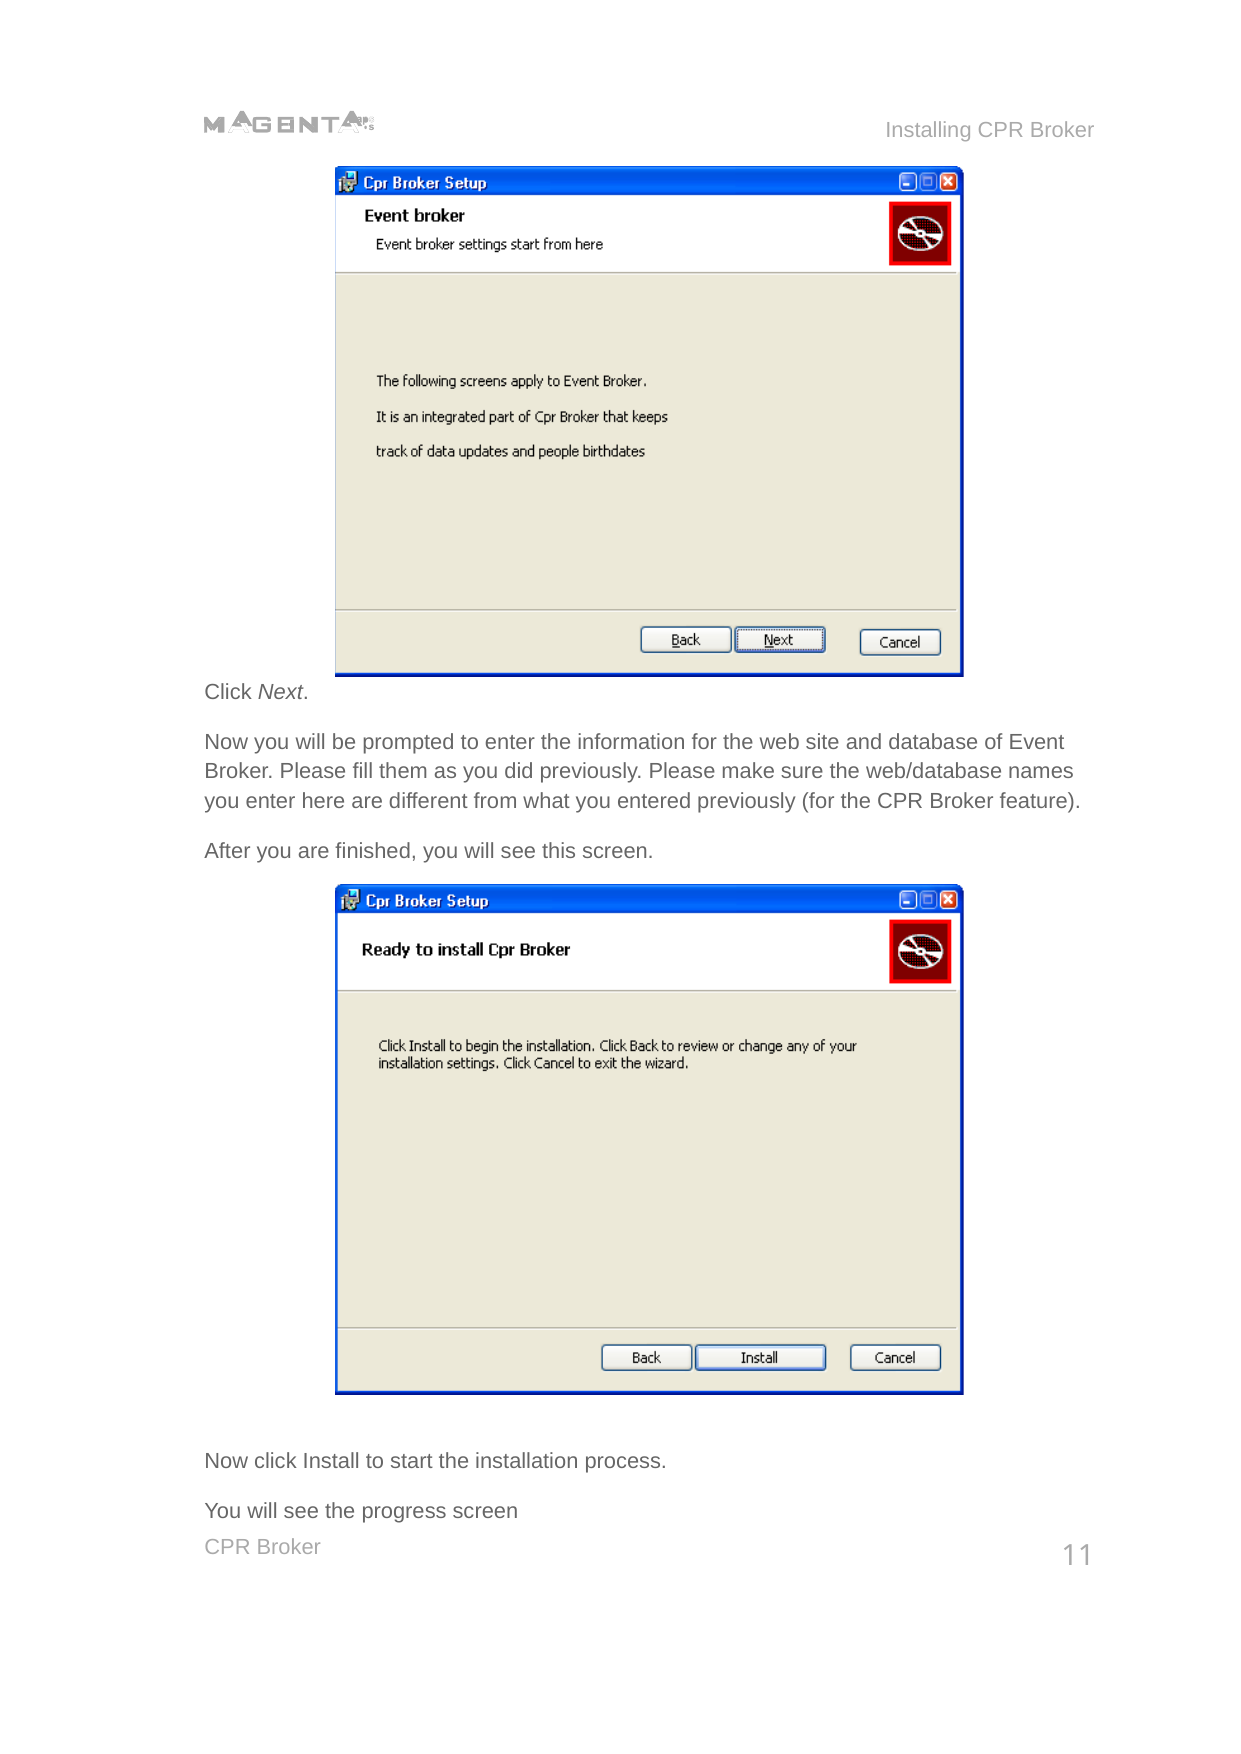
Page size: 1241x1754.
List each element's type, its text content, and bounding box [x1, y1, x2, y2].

picture [335, 166, 964, 677]
picture [335, 884, 964, 1395]
text After you are finished, you will see this screen. [204, 835, 1094, 864]
text Now you will be prompted to enter the information for the web site and database of Event Broker. Please fill them as you did previously. Please make sure the web/database names you enter here are different from what you entered previously (for the CPR Broker feature). [204, 726, 1094, 814]
text You will see the progress screen [204, 1495, 1094, 1524]
text Click Next. [204, 677, 1094, 706]
text Now click Install to start the installation process. [204, 1445, 1094, 1474]
